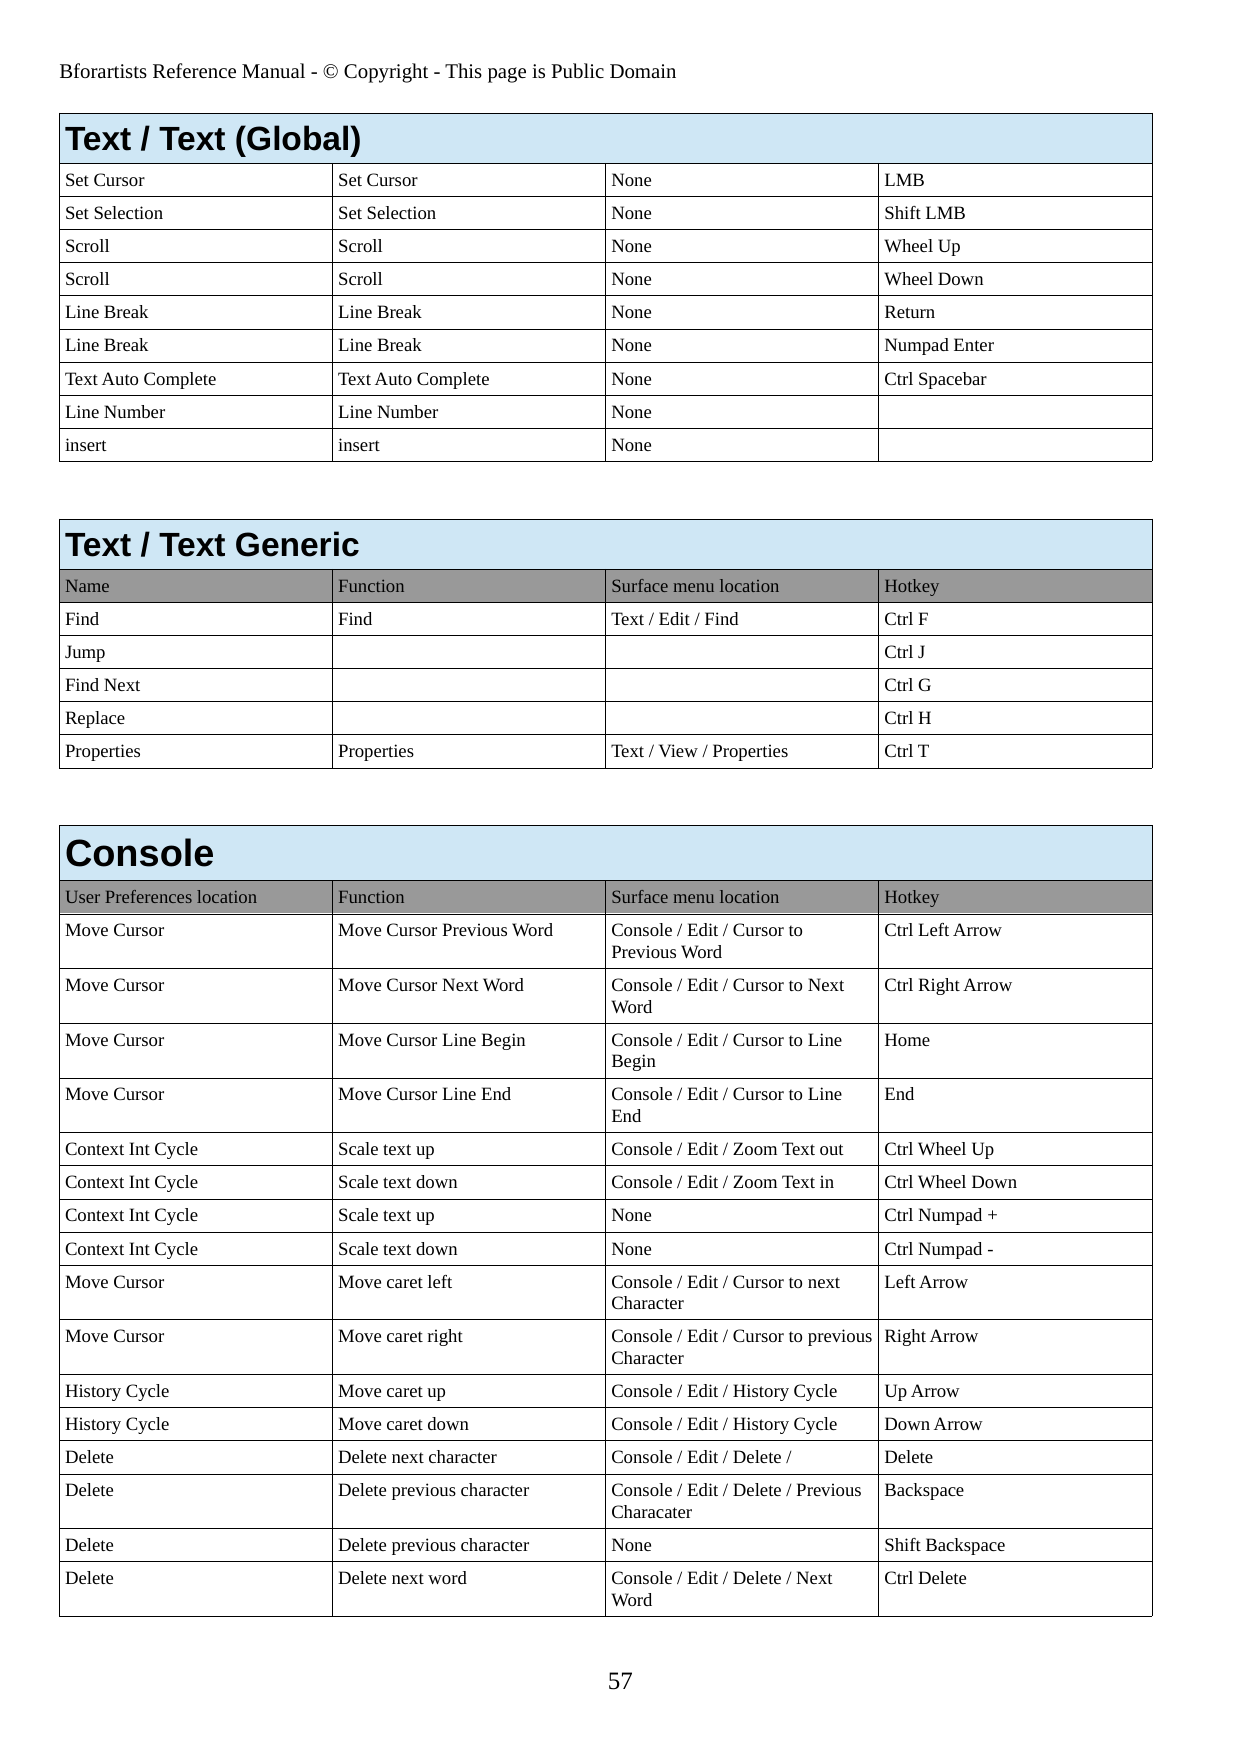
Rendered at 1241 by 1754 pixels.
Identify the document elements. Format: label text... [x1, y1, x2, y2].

table_cell Ctrl Numpad - [879, 1233, 1152, 1265]
table_cell Scale text down [333, 1166, 605, 1198]
table_cell Line Number [333, 396, 605, 428]
table_cell Context Int Cycle [60, 1233, 332, 1265]
table_cell None [606, 230, 878, 262]
table_cell Console / Edit / Cursor to Line Begin [606, 1024, 878, 1077]
table_cell Hotkey [879, 570, 1152, 602]
table_cell Delete [60, 1441, 332, 1473]
table_cell Scale text down [333, 1233, 605, 1265]
table_cell [333, 669, 605, 701]
table_cell Move Cursor [60, 1024, 332, 1077]
table_cell Context Int Cycle [60, 1166, 332, 1198]
table_cell [879, 396, 1152, 428]
table_cell [333, 702, 605, 734]
table_cell Console / Edit / History Cycle [606, 1408, 878, 1440]
table_cell Set Cursor [333, 164, 605, 196]
table_cell Scroll [333, 263, 605, 295]
table_cell Line Break [333, 296, 605, 328]
table_cell Hotkey [879, 881, 1152, 913]
table_cell Ctrl Delete [879, 1562, 1152, 1616]
table_cell Numpad Enter [879, 330, 1152, 362]
table_cell Scale text up [333, 1200, 605, 1232]
table_cell Delete [60, 1475, 332, 1528]
table_header Text / Text (Global) [60, 114, 1152, 163]
table_cell Jump [60, 636, 332, 668]
table_cell Context Int Cycle [60, 1133, 332, 1165]
table_cell Delete next word [333, 1562, 605, 1616]
table_cell Down Arrow [879, 1408, 1152, 1440]
table_cell Text / Edit / Find [606, 603, 878, 635]
table_cell Ctrl Left Arrow [879, 915, 1152, 968]
table_cell Console / Edit / Zoom Text in [606, 1166, 878, 1198]
table_cell Move Cursor Line Begin [333, 1024, 605, 1077]
table_cell Name [60, 570, 332, 602]
table_cell Console / Edit / Cursor to Next Word [606, 969, 878, 1023]
table_cell insert [333, 429, 605, 461]
table_cell [606, 669, 878, 701]
table_cell Context Int Cycle [60, 1200, 332, 1232]
table_cell Console / Edit / Delete / [606, 1441, 878, 1473]
table_cell Return [879, 296, 1152, 328]
table_cell None [606, 164, 878, 196]
table_cell None [606, 363, 878, 395]
table_cell Move Cursor [60, 915, 332, 968]
table_cell Delete next character [333, 1441, 605, 1473]
table_cell None [606, 1233, 878, 1265]
table_cell LMB [879, 164, 1152, 196]
table_cell User Preferences location [60, 881, 332, 913]
table_cell Move caret left [333, 1266, 605, 1319]
table_cell Text / View / Properties [606, 735, 878, 767]
table_cell Surface menu location [606, 570, 878, 602]
table_cell Wheel Up [879, 230, 1152, 262]
table_cell Console / Edit / Delete / Previous Characater [606, 1475, 878, 1528]
table_cell Surface menu location [606, 881, 878, 913]
table_cell Move Cursor [60, 1079, 332, 1132]
table_cell Line Break [60, 296, 332, 328]
table_cell Backspace [879, 1475, 1152, 1528]
table_cell Line Break [333, 330, 605, 362]
table_cell insert [60, 429, 332, 461]
table_cell [606, 702, 878, 734]
table_cell Ctrl G [879, 669, 1152, 701]
table_header Text / Text Generic [60, 520, 1152, 569]
table_cell None [606, 396, 878, 428]
table_cell Text Auto Complete [333, 363, 605, 395]
table_cell Ctrl J [879, 636, 1152, 668]
table_cell Move Cursor Next Word [333, 969, 605, 1023]
table_cell History Cycle [60, 1408, 332, 1440]
table_cell Set Selection [333, 197, 605, 229]
table_cell Line Break [60, 330, 332, 362]
table_cell Right Arrow [879, 1320, 1152, 1374]
table_cell Function [333, 881, 605, 913]
table_cell Scroll [333, 230, 605, 262]
table_cell Replace [60, 702, 332, 734]
table_cell Move Cursor [60, 1320, 332, 1374]
table_cell Console / Edit / Delete / Next Word [606, 1562, 878, 1616]
table_cell Scale text up [333, 1133, 605, 1165]
table_cell Left Arrow [879, 1266, 1152, 1319]
table_cell Text Auto Complete [60, 363, 332, 395]
table_cell None [606, 1529, 878, 1561]
table_cell Function [333, 570, 605, 602]
table_cell Properties [333, 735, 605, 767]
table_cell Ctrl Right Arrow [879, 969, 1152, 1023]
table_cell Home [879, 1024, 1152, 1077]
table_cell Ctrl T [879, 735, 1152, 767]
table_cell Set Selection [60, 197, 332, 229]
table_cell Delete previous character [333, 1529, 605, 1561]
table_cell Console / Edit / Cursor to Previous Word [606, 915, 878, 968]
table_cell Delete [60, 1529, 332, 1561]
table_cell Shift LMB [879, 197, 1152, 229]
table_cell Move caret down [333, 1408, 605, 1440]
table_cell Up Arrow [879, 1375, 1152, 1407]
table_cell Ctrl F [879, 603, 1152, 635]
table_cell Properties [60, 735, 332, 767]
table_cell Scroll [60, 230, 332, 262]
table_cell History Cycle [60, 1375, 332, 1407]
table_cell Move Cursor [60, 969, 332, 1023]
table_cell Scroll [60, 263, 332, 295]
table_cell None [606, 330, 878, 362]
table_cell Move Cursor Previous Word [333, 915, 605, 968]
table_cell Move caret right [333, 1320, 605, 1374]
table_cell Move Cursor Line End [333, 1079, 605, 1132]
table_cell Ctrl H [879, 702, 1152, 734]
table_cell Ctrl Spacebar [879, 363, 1152, 395]
table_cell Console / Edit / Cursor to next Character [606, 1266, 878, 1319]
table_cell Move caret up [333, 1375, 605, 1407]
table_cell [879, 429, 1152, 461]
table_cell Find [60, 603, 332, 635]
table_cell Find [333, 603, 605, 635]
table_cell Ctrl Wheel Up [879, 1133, 1152, 1165]
table_cell Ctrl Wheel Down [879, 1166, 1152, 1198]
table_cell End [879, 1079, 1152, 1132]
table_cell Set Cursor [60, 164, 332, 196]
table_cell Console / Edit / Cursor to Line End [606, 1079, 878, 1132]
table_cell [606, 636, 878, 668]
table_cell Console / Edit / History Cycle [606, 1375, 878, 1407]
table_cell None [606, 296, 878, 328]
table_cell None [606, 429, 878, 461]
table_cell [333, 636, 605, 668]
table_cell Ctrl Numpad + [879, 1200, 1152, 1232]
table_cell Wheel Down [879, 263, 1152, 295]
table_cell Delete previous character [333, 1475, 605, 1528]
table_cell Delete [879, 1441, 1152, 1473]
table_cell Move Cursor [60, 1266, 332, 1319]
table_cell Console / Edit / Zoom Text out [606, 1133, 878, 1165]
table_cell Line Number [60, 396, 332, 428]
table_cell None [606, 263, 878, 295]
table_cell None [606, 1200, 878, 1232]
table_cell Delete [60, 1562, 332, 1616]
table_cell Shift Backspace [879, 1529, 1152, 1561]
table_cell Find Next [60, 669, 332, 701]
table_cell Console / Edit / Cursor to previous Character [606, 1320, 878, 1374]
table_cell None [606, 197, 878, 229]
table_header Console [60, 826, 1152, 880]
